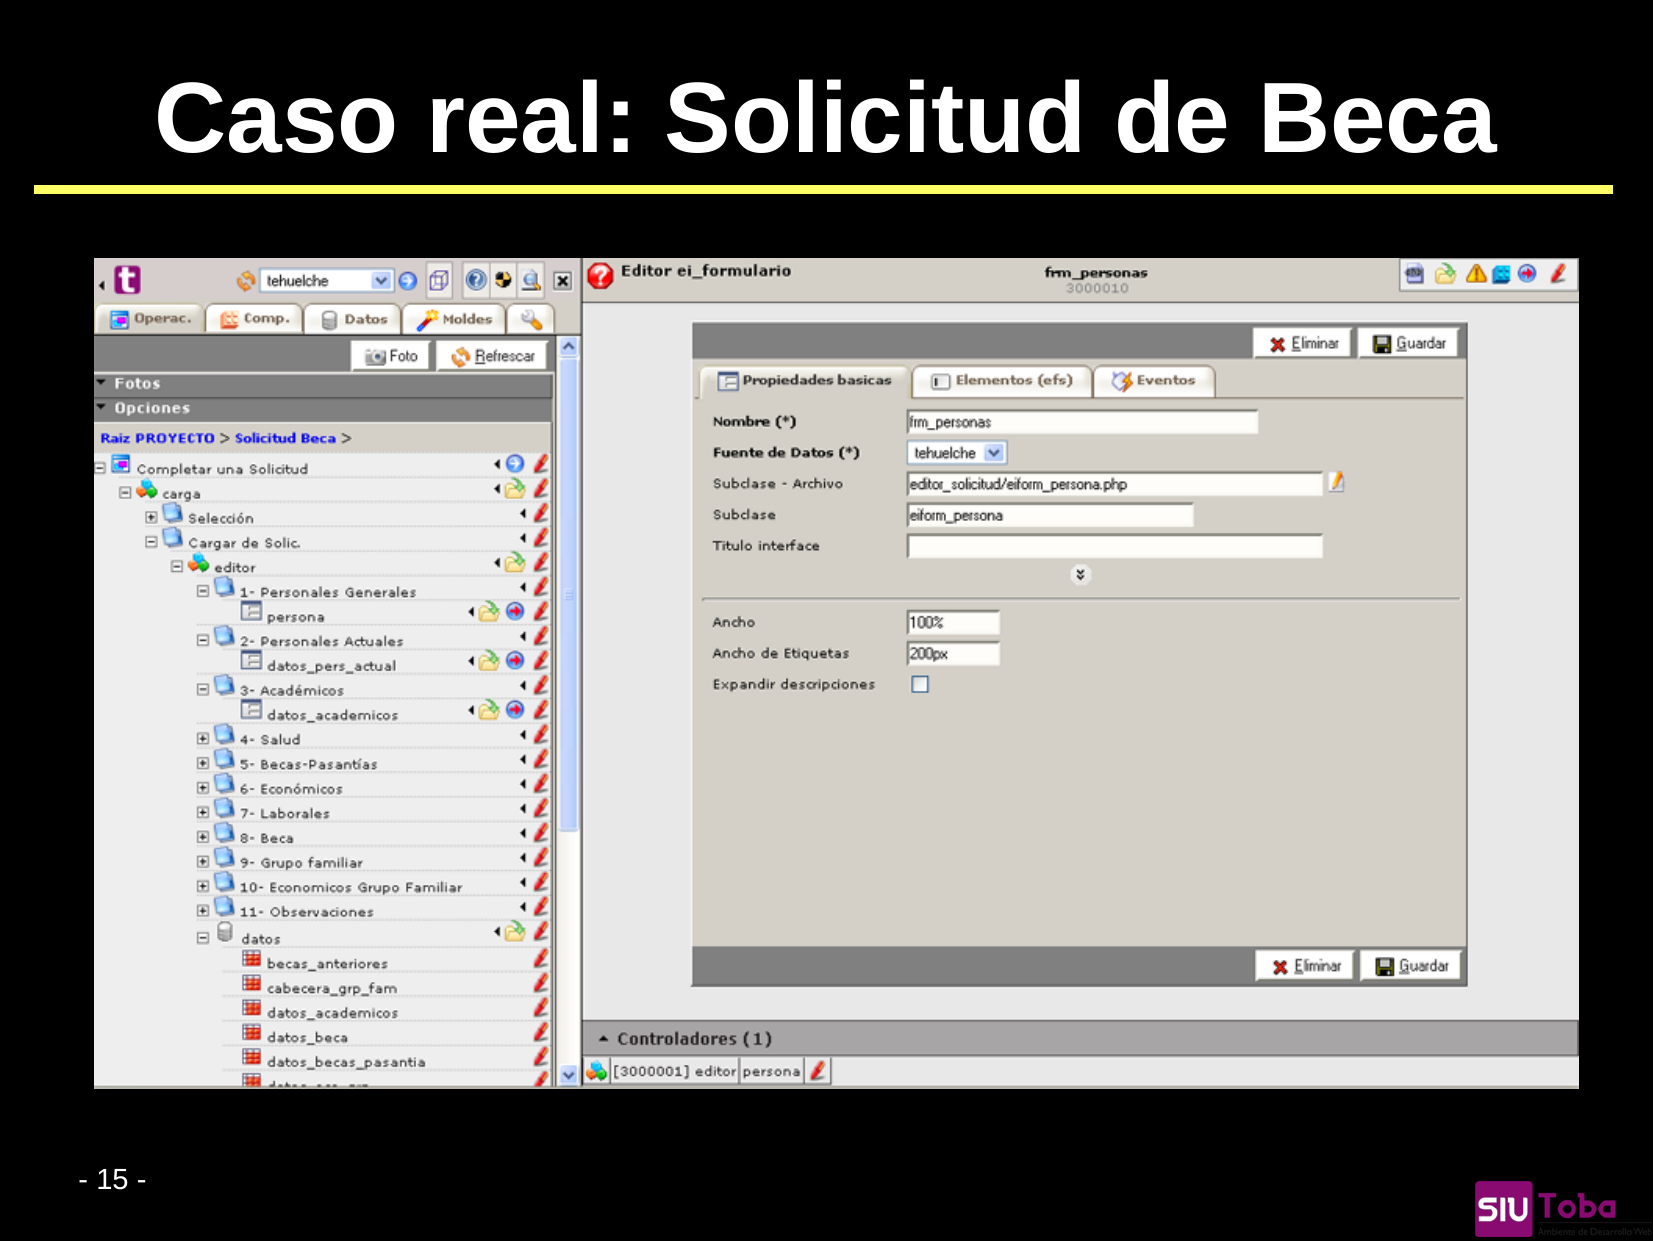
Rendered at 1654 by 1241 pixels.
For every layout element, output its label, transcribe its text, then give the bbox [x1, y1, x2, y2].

picture [1475, 1181, 1652, 1237]
title Caso real: Solicitud de Beca [58, 47, 1594, 188]
picture [94, 258, 1579, 1089]
